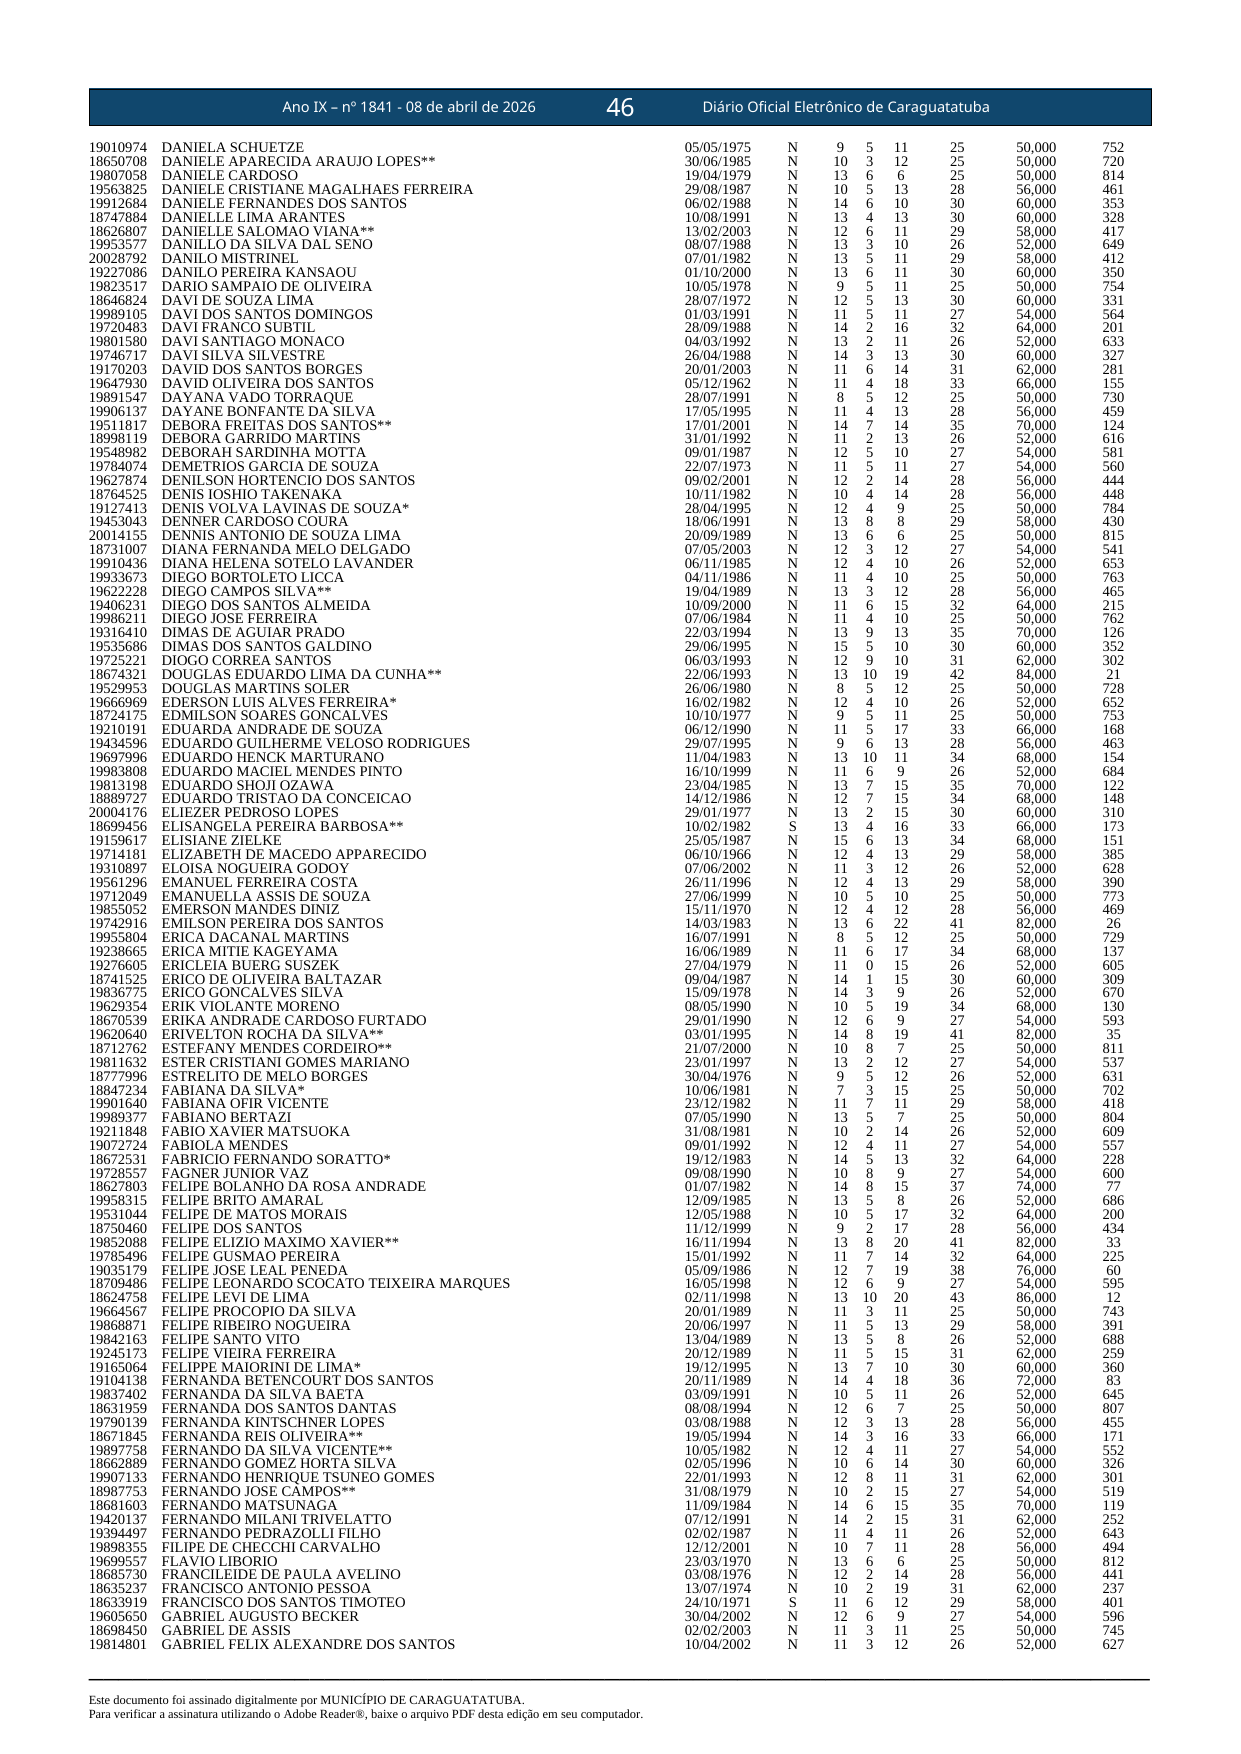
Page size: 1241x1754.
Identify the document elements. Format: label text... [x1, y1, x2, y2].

text 19276605 ERICLEIA BUERG SUSZEK 27/04/1979 N 11 0 15 26 52,000 605 [88, 959, 1152, 973]
text 18847234 FABIANA DA SILVA* 10/06/1981 N 7 3 15 25 50,000 702 [88, 1084, 1152, 1098]
text 18724175 EDMILSON SOARES GONCALVES 10/10/1977 N 9 5 11 25 50,000 753 [88, 710, 1152, 724]
text 18889727 EDUARDO TRISTAO DA CONCEICAO 14/12/1986 N 12 7 15 34 68,000 148 [88, 793, 1152, 807]
text 19712049 EMANUELLA ASSIS DE SOUZA 27/06/1999 N 10 5 10 25 50,000 773 [88, 890, 1152, 904]
text 18777996 ESTRELITO DE MELO BORGES 30/04/1976 N 9 5 12 26 52,000 631 [88, 1070, 1152, 1084]
text 19784074 DEMETRIOS GARCIA DE SOUZA 22/07/1973 N 11 5 11 27 54,000 560 [88, 460, 1152, 474]
text 19605650 GABRIEL AUGUSTO BECKER 30/04/2002 N 12 6 9 27 54,000 596 [88, 1610, 1152, 1624]
text 18712762 ESTEFANY MENDES CORDEIRO** 21/07/2000 N 10 8 7 25 50,000 811 [88, 1042, 1152, 1056]
text 19010974 DANIELA SCHUETZE 05/05/1975 N 9 5 11 25 50,000 752 [88, 142, 1152, 156]
text 19907133 FERNANDO HENRIQUE TSUNEO GOMES 22/01/1993 N 12 8 11 31 62,000 301 [88, 1472, 1152, 1486]
text 18646824 DAVI DE SOUZA LIMA 28/07/1972 N 12 5 13 30 60,000 331 [88, 294, 1152, 308]
text 18635237 FRANCISCO ANTONIO PESSOA 13/07/1974 N 10 2 19 31 62,000 237 [88, 1583, 1152, 1596]
text 19785496 FELIPE GUSMAO PEREIRA 15/01/1992 N 11 7 14 32 64,000 225 [88, 1250, 1152, 1264]
text 19127413 DENIS VOLVA LAVINAS DE SOUZA* 28/04/1995 N 12 4 9 25 50,000 784 [88, 502, 1152, 516]
text 18741525 ERICO DE OLIVEIRA BALTAZAR 09/04/1987 N 14 1 15 30 60,000 309 [88, 973, 1152, 987]
text 19666969 EDERSON LUIS ALVES FERREIRA* 16/02/1982 N 12 4 10 26 52,000 652 [88, 696, 1152, 710]
text 19852088 FELIPE ELIZIO MAXIMO XAVIER** 16/11/1994 N 13 8 20 41 82,000 33 [88, 1236, 1152, 1250]
text 19529953 DOUGLAS MARTINS SOLER 26/06/1980 N 8 5 12 25 50,000 728 [88, 682, 1152, 696]
text 19170203 DAVID DOS SANTOS BORGES 20/01/2003 N 11 6 14 31 62,000 281 [88, 363, 1152, 377]
text 19801580 DAVI SANTIAGO MONACO 04/03/1992 N 13 2 11 26 52,000 633 [88, 336, 1152, 349]
text 19535686 DIMAS DOS SANTOS GALDINO 29/06/1995 N 15 5 10 30 60,000 352 [88, 641, 1152, 654]
text 20014155 DENNIS ANTONIO DE SOUZA LIMA 20/09/1989 N 13 6 6 25 50,000 815 [88, 530, 1152, 543]
text 19897758 FERNANDO DA SILVA VICENTE** 10/05/1982 N 12 4 11 27 54,000 552 [88, 1444, 1152, 1458]
text 19958315 FELIPE BRITO AMARAL 12/09/1985 N 13 5 8 26 52,000 686 [88, 1195, 1152, 1208]
text 19742916 EMILSON PEREIRA DOS SANTOS 14/03/1983 N 13 6 22 41 82,000 26 [88, 918, 1152, 931]
text 19725221 DIOGO CORREA SANTOS 06/03/1993 N 12 9 10 31 62,000 302 [88, 654, 1152, 668]
text 18626807 DANIELLE SALOMAO VIANA** 13/02/2003 N 12 6 11 29 58,000 417 [88, 225, 1152, 239]
text 18662889 FERNANDO GOMEZ HORTA SILVA 02/05/1996 N 10 6 14 30 60,000 326 [88, 1458, 1152, 1472]
text 19720483 DAVI FRANCO SUBTIL 28/09/1988 N 14 2 16 32 64,000 201 [88, 322, 1152, 336]
text 19901640 FABIANA OFIR VICENTE 23/12/1982 N 11 7 11 29 58,000 418 [88, 1098, 1152, 1112]
text 19986211 DIEGO JOSE FERREIRA 07/06/1984 N 11 4 10 25 50,000 762 [88, 613, 1152, 627]
text 18631959 FERNANDA DOS SANTOS DANTAS 08/08/1994 N 12 6 7 25 50,000 807 [88, 1402, 1152, 1416]
text 19227086 DANILO PEREIRA KANSAOU 01/10/2000 N 13 6 11 30 60,000 350 [88, 266, 1152, 280]
text 19983808 EDUARDO MACIEL MENDES PINTO 16/10/1999 N 11 6 9 26 52,000 684 [88, 765, 1152, 779]
text 19813198 EDUARDO SHOJI OZAWA 23/04/1985 N 13 7 15 35 70,000 122 [88, 779, 1152, 793]
text 19697996 EDUARDO HENCK MARTURANO 11/04/1983 N 13 10 11 34 68,000 154 [88, 751, 1152, 765]
text 18627803 FELIPE BOLANHO DA ROSA ANDRADE 01/07/1982 N 14 8 15 37 74,000 77 [88, 1181, 1152, 1195]
text 18698450 GABRIEL DE ASSIS 02/02/2003 N 11 3 11 25 50,000 745 [88, 1624, 1152, 1638]
text 19453043 DENNER CARDOSO COURA 18/06/1991 N 13 8 8 29 58,000 430 [88, 516, 1152, 530]
text 19989105 DAVI DOS SANTOS DOMINGOS 01/03/1991 N 11 5 11 27 54,000 564 [88, 308, 1152, 322]
text 19989377 FABIANO BERTAZI 07/05/1990 N 13 5 7 25 50,000 804 [88, 1112, 1152, 1125]
text 19165064 FELIPPE MAIORINI DE LIMA* 19/12/1995 N 13 7 10 30 60,000 360 [88, 1361, 1152, 1375]
text 19159617 ELISIANE ZIELKE 25/05/1987 N 15 6 13 34 68,000 151 [88, 834, 1152, 848]
text 18681603 FERNANDO MATSUNAGA 11/09/1984 N 14 6 15 35 70,000 119 [88, 1499, 1152, 1513]
text 19837402 FERNANDA DA SILVA BAETA 03/09/1991 N 10 5 11 26 52,000 645 [88, 1389, 1152, 1402]
text 19420137 FERNANDO MILANI TRIVELATTO 07/12/1991 N 14 2 15 31 62,000 252 [88, 1513, 1152, 1527]
text 19310897 ELOISA NOGUEIRA GODOY 07/06/2002 N 11 3 12 26 52,000 628 [88, 862, 1152, 876]
text 19548982 DEBORAH SARDINHA MOTTA 09/01/1987 N 12 5 10 27 54,000 581 [88, 447, 1152, 460]
text 18987753 FERNANDO JOSE CAMPOS** 31/08/1979 N 10 2 15 27 54,000 519 [88, 1486, 1152, 1499]
text 19836775 ERICO GONCALVES SILVA 15/09/1978 N 14 3 9 26 52,000 670 [88, 987, 1152, 1001]
text 19627874 DENILSON HORTENCIO DOS SANTOS 09/02/2001 N 12 2 14 28 56,000 444 [88, 474, 1152, 488]
text 20028792 DANILO MISTRINEL 07/01/1982 N 13 5 11 29 58,000 412 [88, 253, 1152, 266]
text 19891547 DAYANA VADO TORRAQUE 28/07/1991 N 8 5 12 25 50,000 730 [88, 391, 1152, 405]
text 19953577 DANILLO DA SILVA DAL SENO 08/07/1988 N 13 3 10 26 52,000 649 [88, 239, 1152, 253]
text 19910436 DIANA HELENA SOTELO LAVANDER 06/11/1985 N 12 4 10 26 52,000 653 [88, 557, 1152, 571]
text 18699456 ELISANGELA PEREIRA BARBOSA** 10/02/1982 S 13 4 16 33 66,000 173 [88, 821, 1152, 834]
text 19855052 EMERSON MANDES DINIZ 15/11/1970 N 12 4 12 28 56,000 469 [88, 904, 1152, 918]
text 19955804 ERICA DACANAL MARTINS 16/07/1991 N 8 5 12 25 50,000 729 [88, 931, 1152, 945]
text 19814801 GABRIEL FELIX ALEXANDRE DOS SANTOS 10/04/2002 N 11 3 12 26 52,000 627 [88, 1638, 1152, 1652]
text 19434596 EDUARDO GUILHERME VELOSO RODRIGUES 29/07/1995 N 9 6 13 28 56,000 463 [88, 737, 1152, 751]
text 19245173 FELIPE VIEIRA FERREIRA 20/12/1989 N 11 5 15 31 62,000 259 [88, 1347, 1152, 1361]
text 18747884 DANIELLE LIMA ARANTES 10/08/1991 N 13 4 13 30 60,000 328 [88, 211, 1152, 225]
text 18671845 FERNANDA REIS OLIVEIRA** 19/05/1994 N 14 3 16 33 66,000 171 [88, 1430, 1152, 1444]
text 18750460 FELIPE DOS SANTOS 11/12/1999 N 9 2 17 28 56,000 434 [88, 1222, 1152, 1236]
text 19906137 DAYANE BONFANTE DA SILVA 17/05/1995 N 11 4 13 28 56,000 459 [88, 405, 1152, 419]
text 19629354 ERIK VIOLANTE MORENO 08/05/1990 N 10 5 19 34 68,000 130 [88, 1001, 1152, 1014]
text 19406231 DIEGO DOS SANTOS ALMEIDA 10/09/2000 N 11 6 15 32 64,000 215 [88, 599, 1152, 613]
text 19316410 DIMAS DE AGUIAR PRADO 22/03/1994 N 13 9 13 35 70,000 126 [88, 627, 1152, 641]
text 19035179 FELIPE JOSE LEAL PENEDA 05/09/1986 N 12 7 19 38 76,000 60 [88, 1264, 1152, 1278]
text 19620640 ERIVELTON ROCHA DA SILVA** 03/01/1995 N 14 8 19 41 82,000 35 [88, 1028, 1152, 1042]
text 20004176 ELIEZER PEDROSO LOPES 29/01/1977 N 13 2 15 30 60,000 310 [88, 807, 1152, 821]
text 19699557 FLAVIO LIBORIO 23/03/1970 N 13 6 6 25 50,000 812 [88, 1555, 1152, 1569]
text 19933673 DIEGO BORTOLETO LICCA 04/11/1986 N 11 4 10 25 50,000 763 [88, 571, 1152, 585]
text 19531044 FELIPE DE MATOS MORAIS 12/05/1988 N 10 5 17 32 64,000 200 [88, 1208, 1152, 1222]
text 19807058 DANIELE CARDOSO 19/04/1979 N 13 6 6 25 50,000 814 [88, 169, 1152, 183]
text 19210191 EDUARDA ANDRADE DE SOUZA 06/12/1990 N 11 5 17 33 66,000 168 [88, 724, 1152, 737]
text 19622228 DIEGO CAMPOS SILVA** 19/04/1989 N 13 3 12 28 56,000 465 [88, 585, 1152, 599]
text 19912684 DANIELE FERNANDES DOS SANTOS 06/02/1988 N 14 6 10 30 60,000 353 [88, 197, 1152, 211]
text 19842163 FELIPE SANTO VITO 13/04/1989 N 13 5 8 26 52,000 688 [88, 1333, 1152, 1347]
text 19790139 FERNANDA KINTSCHNER LOPES 03/08/1988 N 12 3 13 28 56,000 455 [88, 1416, 1152, 1430]
text 18624758 FELIPE LEVI DE LIMA 02/11/1998 N 13 10 20 43 86,000 12 [88, 1292, 1152, 1306]
text 19072724 FABIOLA MENDES 09/01/1992 N 12 4 11 27 54,000 557 [88, 1139, 1152, 1153]
text 19811632 ESTER CRISTIANI GOMES MARIANO 23/01/1997 N 13 2 12 27 54,000 537 [88, 1056, 1152, 1070]
text 19211848 FABIO XAVIER MATSUOKA 31/08/1981 N 10 2 14 26 52,000 609 [88, 1125, 1152, 1139]
text 19647930 DAVID OLIVEIRA DOS SANTOS 05/12/1962 N 11 4 18 33 66,000 155 [88, 377, 1152, 391]
text 18709486 FELIPE LEONARDO SCOCATO TEIXEIRA MARQUES 16/05/1998 N 12 6 9 27 54,000 595 [88, 1278, 1152, 1292]
text 19823517 DARIO SAMPAIO DE OLIVEIRA 10/05/1978 N 9 5 11 25 50,000 754 [88, 280, 1152, 294]
text 19563825 DANIELE CRISTIANE MAGALHAES FERREIRA 29/08/1987 N 10 5 13 28 56,000 461 [88, 183, 1152, 197]
text 18998119 DEBORA GARRIDO MARTINS 31/01/1992 N 11 2 13 26 52,000 616 [88, 433, 1152, 447]
text 18685730 FRANCILEIDE DE PAULA AVELINO 03/08/1976 N 12 2 14 28 56,000 441 [88, 1569, 1152, 1583]
text 19238665 ERICA MITIE KAGEYAMA 16/06/1989 N 11 6 17 34 68,000 137 [88, 945, 1152, 959]
text 19714181 ELIZABETH DE MACEDO APPARECIDO 06/10/1966 N 12 4 13 29 58,000 385 [88, 848, 1152, 862]
text 19746717 DAVI SILVA SILVESTRE 26/04/1988 N 14 3 13 30 60,000 327 [88, 349, 1152, 363]
text 19511817 DEBORA FREITAS DOS SANTOS** 17/01/2001 N 14 7 14 35 70,000 124 [88, 419, 1152, 433]
text 19104138 FERNANDA BETENCOURT DOS SANTOS 20/11/1989 N 14 4 18 36 72,000 83 [88, 1375, 1152, 1389]
text 18670539 ERIKA ANDRADE CARDOSO FURTADO 29/01/1990 N 12 6 9 27 54,000 593 [88, 1014, 1152, 1028]
text 19868871 FELIPE RIBEIRO NOGUEIRA 20/06/1997 N 11 5 13 29 58,000 391 [88, 1319, 1152, 1333]
text 19728557 FAGNER JUNIOR VAZ 09/08/1990 N 10 8 9 27 54,000 600 [88, 1167, 1152, 1181]
text 18650708 DANIELE APARECIDA ARAUJO LOPES** 30/06/1985 N 10 3 12 25 50,000 720 [88, 156, 1152, 169]
text 19664567 FELIPE PROCOPIO DA SILVA 20/01/1989 N 11 3 11 25 50,000 743 [88, 1306, 1152, 1319]
text 18764525 DENIS IOSHIO TAKENAKA 10/11/1982 N 10 4 14 28 56,000 448 [88, 488, 1152, 502]
text 18672531 FABRICIO FERNANDO SORATTO* 19/12/1983 N 14 5 13 32 64,000 228 [88, 1153, 1152, 1167]
text 19394497 FERNANDO PEDRAZOLLI FILHO 02/02/1987 N 11 4 11 26 52,000 643 [88, 1527, 1152, 1541]
text 18731007 DIANA FERNANDA MELO DELGADO 07/05/2003 N 12 3 12 27 54,000 541 [88, 543, 1152, 557]
text 19898355 FILIPE DE CHECCHI CARVALHO 12/12/2001 N 10 7 11 28 56,000 494 [88, 1541, 1152, 1555]
text 18633919 FRANCISCO DOS SANTOS TIMOTEO 24/10/1971 S 11 6 12 29 58,000 401 [88, 1596, 1152, 1610]
text 19561296 EMANUEL FERREIRA COSTA 26/11/1996 N 12 4 13 29 58,000 390 [88, 876, 1152, 890]
text 18674321 DOUGLAS EDUARDO LIMA DA CUNHA** 22/06/1993 N 13 10 19 42 84,000 21 [88, 668, 1152, 682]
